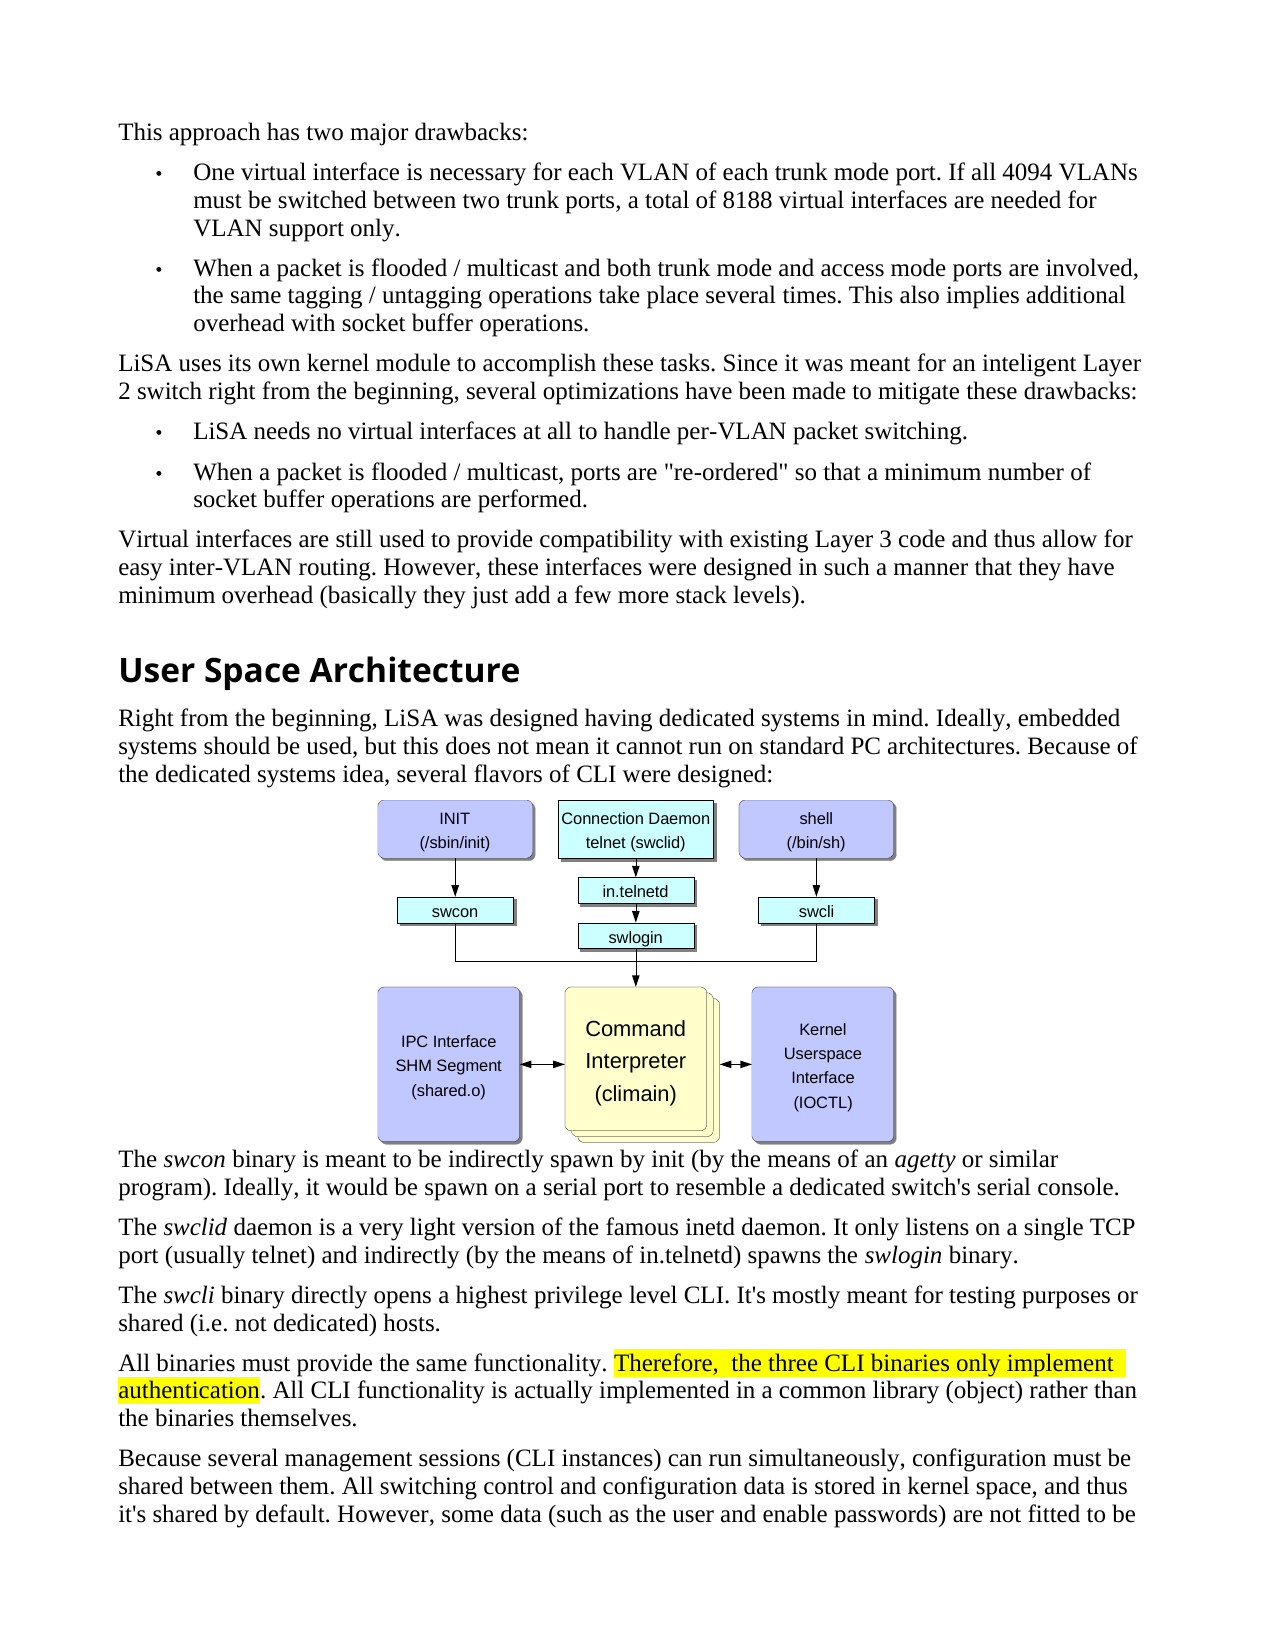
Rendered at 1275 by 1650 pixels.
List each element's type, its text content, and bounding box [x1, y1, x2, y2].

text All binaries must provide the same functionality. Therefore, the three CLI binaries only implement authentication. All CLI functionality is actually implemented in a common library (object) rather than the binaries themselves. [118, 1349, 1157, 1432]
text The swcli binary directly opens a highest privilege level CLI. It's mostly meant for testing purposes or shared (i.e. not dedicated) hosts. [118, 1281, 1157, 1336]
text Right from the beginning, LiSA was designed having dedicated systems in mind. Ideally, embedded systems should be used, but this does not mean it cannot run on standard PC architectures. Because of the dedicated systems idea, several flavors of CLI were designed: [118, 704, 1157, 788]
text Because several management sessions (CLI instances) can run simultaneously, configuration must be shared between them. All switching control and configuration data is stored in kernel space, and thus it's shared by default. However, some data (such as the user and enable passwords) are not fitted to be [118, 1444, 1157, 1528]
list One virtual interface is necessary for each VLAN of each trunk mode port. If all 4094 VLANs must be switched between two trunk ports, a total of 8188 virtual interfaces are needed for VLAN support only. [156, 158, 1157, 241]
list When a packet is flooded / multicast, ports are "re‑ordered" so that a minimum number of socket buffer operations are performed. [156, 458, 1157, 513]
subtitle User Space Architecture [118, 646, 1157, 692]
list When a packet is flooded / multicast and both trunk mode and access mode ports are involved, the same tagging / untagging operations take place several times. This also implies additional overhead with socket buffer operations. [156, 254, 1157, 337]
text Virtual interfaces are still used to provide compatibility with existing Layer 3 code and thus allow for easy inter‑VLAN routing. However, these interfaces were designed in such a manner that they have minimum overhead (basically they just add a few more stack levels). [118, 526, 1157, 609]
text The swclid daemon is a very light version of the famous inetd daemon. It only listens on a single TCP port (usually telnet) and indirectly (by the means of in.telnetd) spawns the swlogin binary. [118, 1213, 1157, 1268]
text LiSA uses its own kernel module to accomplish these tasks. Since it was meant for an inteligent Layer 2 switch right from the beginning, several optimizations have been made to mitigate these drawbacks: [118, 349, 1157, 405]
text This approach has two major drawbacks: [118, 118, 1157, 146]
text The swcon binary is meant to be indirectly spawn by init (by the means of an agetty or similar program). Ideally, it would be spawn on a serial port to resemble a dedicated switch's serial console. [118, 800, 1157, 1201]
list LiSA needs no virtual interfaces at all to handle per‑VLAN packet switching. [156, 417, 1157, 445]
